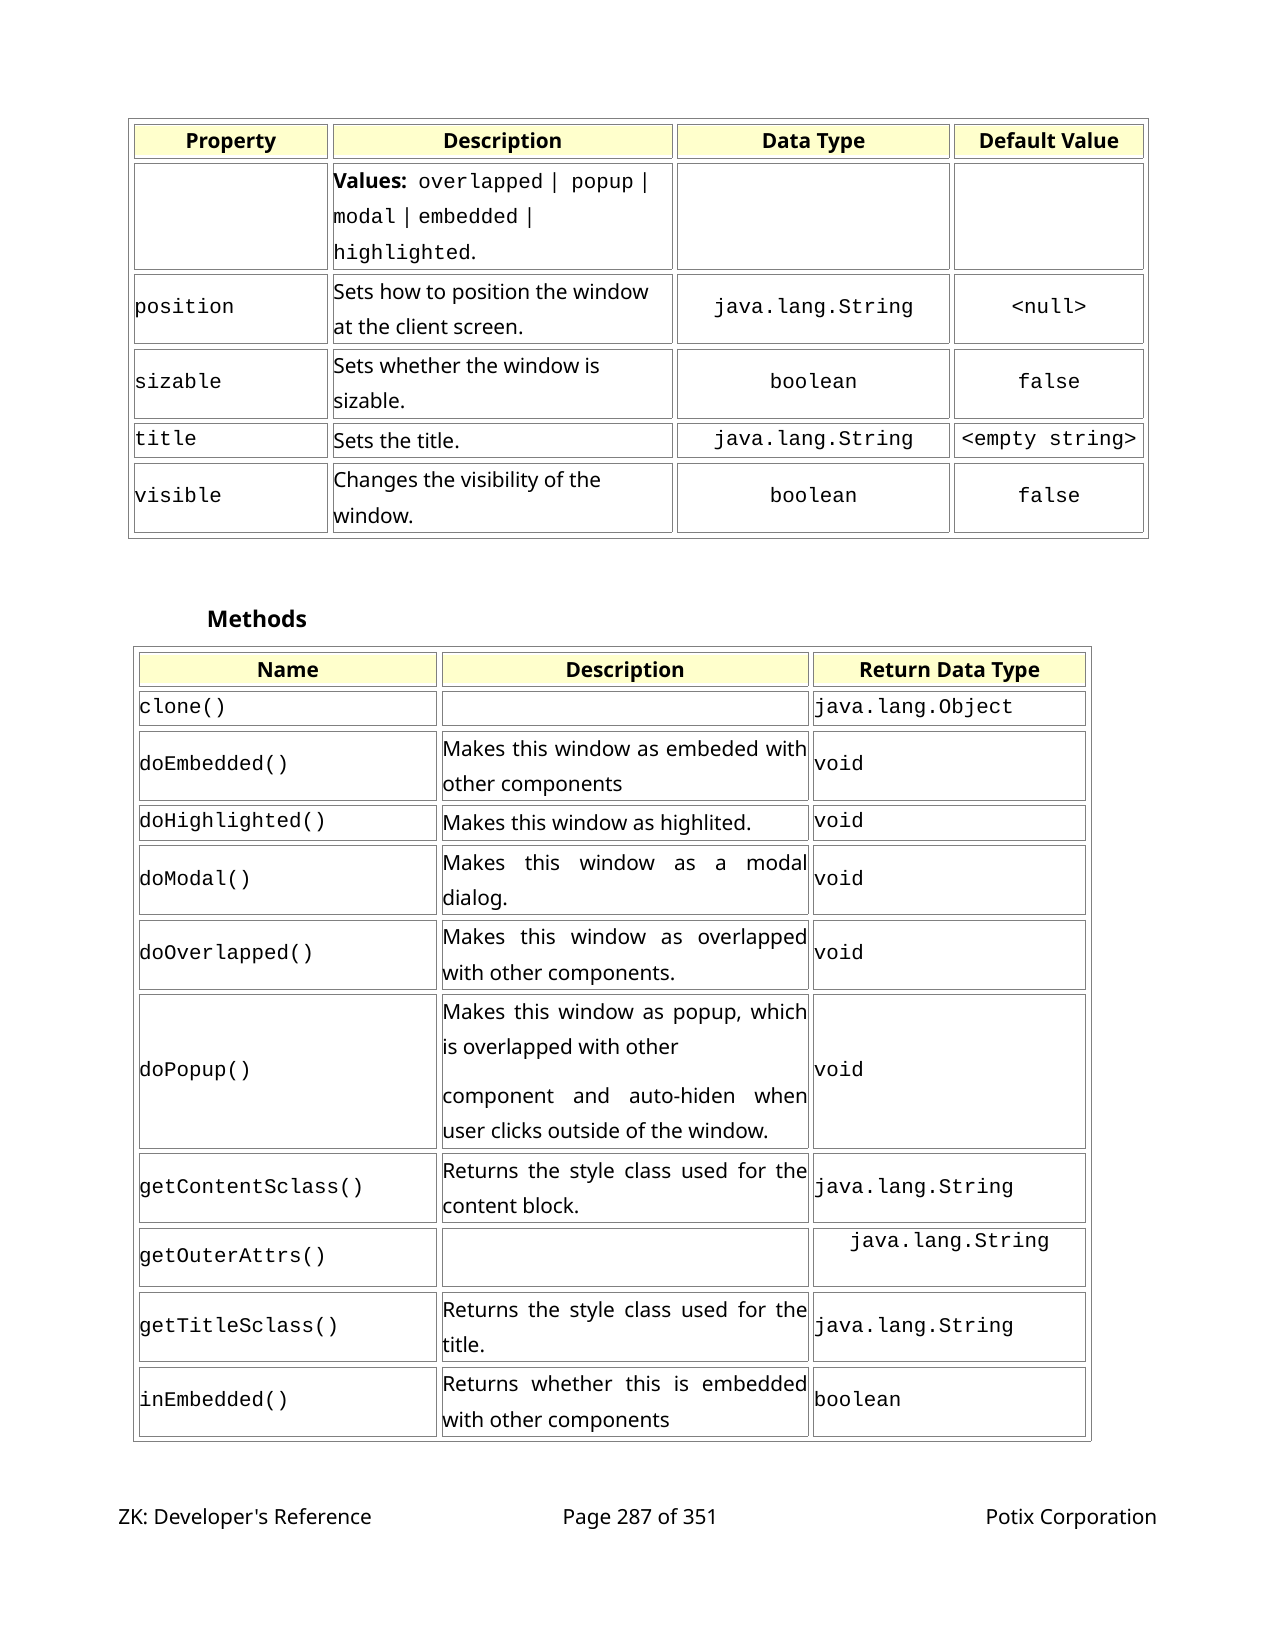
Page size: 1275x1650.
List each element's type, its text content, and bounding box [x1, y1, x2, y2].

table_cell java.lang.String [811, 1148, 1088, 1222]
table_cell Makes this window as embeded with other components [439, 725, 811, 800]
table_cell Makes this window as highlited. [439, 800, 811, 839]
table_cell Returns the style class used for the content block. [439, 1148, 811, 1222]
table_cell Sets whether the window is sizable. [330, 343, 675, 418]
table_cell boolean [811, 1361, 1088, 1436]
table_cell <empty string> [952, 418, 1146, 457]
table_cell <null> [952, 269, 1146, 343]
table_cell [439, 1222, 811, 1286]
table_cell doHighlighted() [136, 800, 439, 839]
table_cell boolean [675, 343, 952, 418]
table_cell java.lang.String [811, 1222, 1088, 1286]
table_cell inEmbedded() [136, 1361, 439, 1436]
table_cell void [811, 989, 1088, 1148]
table_cell [675, 158, 952, 268]
table_cell doModal() [136, 840, 439, 914]
table_cell getOuterAttrs() [136, 1222, 439, 1286]
table_cell java.lang.String [811, 1286, 1088, 1361]
table_cell clone() [136, 686, 439, 725]
table_cell doEmbedded() [136, 725, 439, 800]
table_cell [131, 158, 330, 268]
table_cell void [811, 800, 1088, 839]
table_cell Makes this window as overlapped with other components. [439, 914, 811, 989]
table_cell [443, 1229, 808, 1286]
table_cell Values: overlapped | popup | modal | embedded | highlighted. [330, 158, 675, 268]
table_cell false [952, 457, 1146, 532]
table_cell boolean [675, 457, 952, 532]
table_cell Returns the style class used for the title. [439, 1286, 811, 1361]
table_cell void [811, 914, 1088, 989]
table_cell doPopup() [136, 989, 439, 1148]
table_header Data Type [675, 119, 952, 158]
table_header Property [131, 119, 330, 158]
table_cell java.lang.Object [811, 686, 1088, 725]
table_header Default Value [952, 119, 1146, 158]
table_cell getContentSclass() [136, 1148, 439, 1222]
table_cell sizable [131, 343, 330, 418]
table_cell java.lang.String [675, 418, 952, 457]
table_cell position [131, 269, 330, 343]
table_cell Sets the title. [330, 418, 675, 457]
table_cell [439, 686, 811, 725]
table_header Name [136, 647, 439, 686]
table_cell java.lang.String [675, 269, 952, 343]
table_cell Makes this window as a modal dialog. [439, 840, 811, 914]
table_cell doOverlapped() [136, 914, 439, 989]
subtitle Methods [207, 603, 1157, 634]
table_cell [952, 158, 1146, 268]
table_cell Sets how to position the window at the client screen. [330, 269, 675, 343]
table_cell Makes this window as popup, which is overlapped with other component and auto-hiden when user clicks outside of the window. [439, 989, 811, 1148]
table_header Return Data Type [811, 647, 1088, 686]
table_header Description [439, 647, 811, 686]
table_cell void [811, 725, 1088, 800]
table_cell void [811, 840, 1088, 914]
table_cell [443, 692, 808, 725]
table_cell false [952, 343, 1146, 418]
table_header Description [330, 119, 675, 158]
table_cell visible [131, 457, 330, 532]
table_cell Returns whether this is embedded with other components [439, 1361, 811, 1436]
table_cell title [131, 418, 330, 457]
table_cell Changes the visibility of the window. [330, 457, 675, 532]
table_cell getTitleSclass() [136, 1286, 439, 1361]
